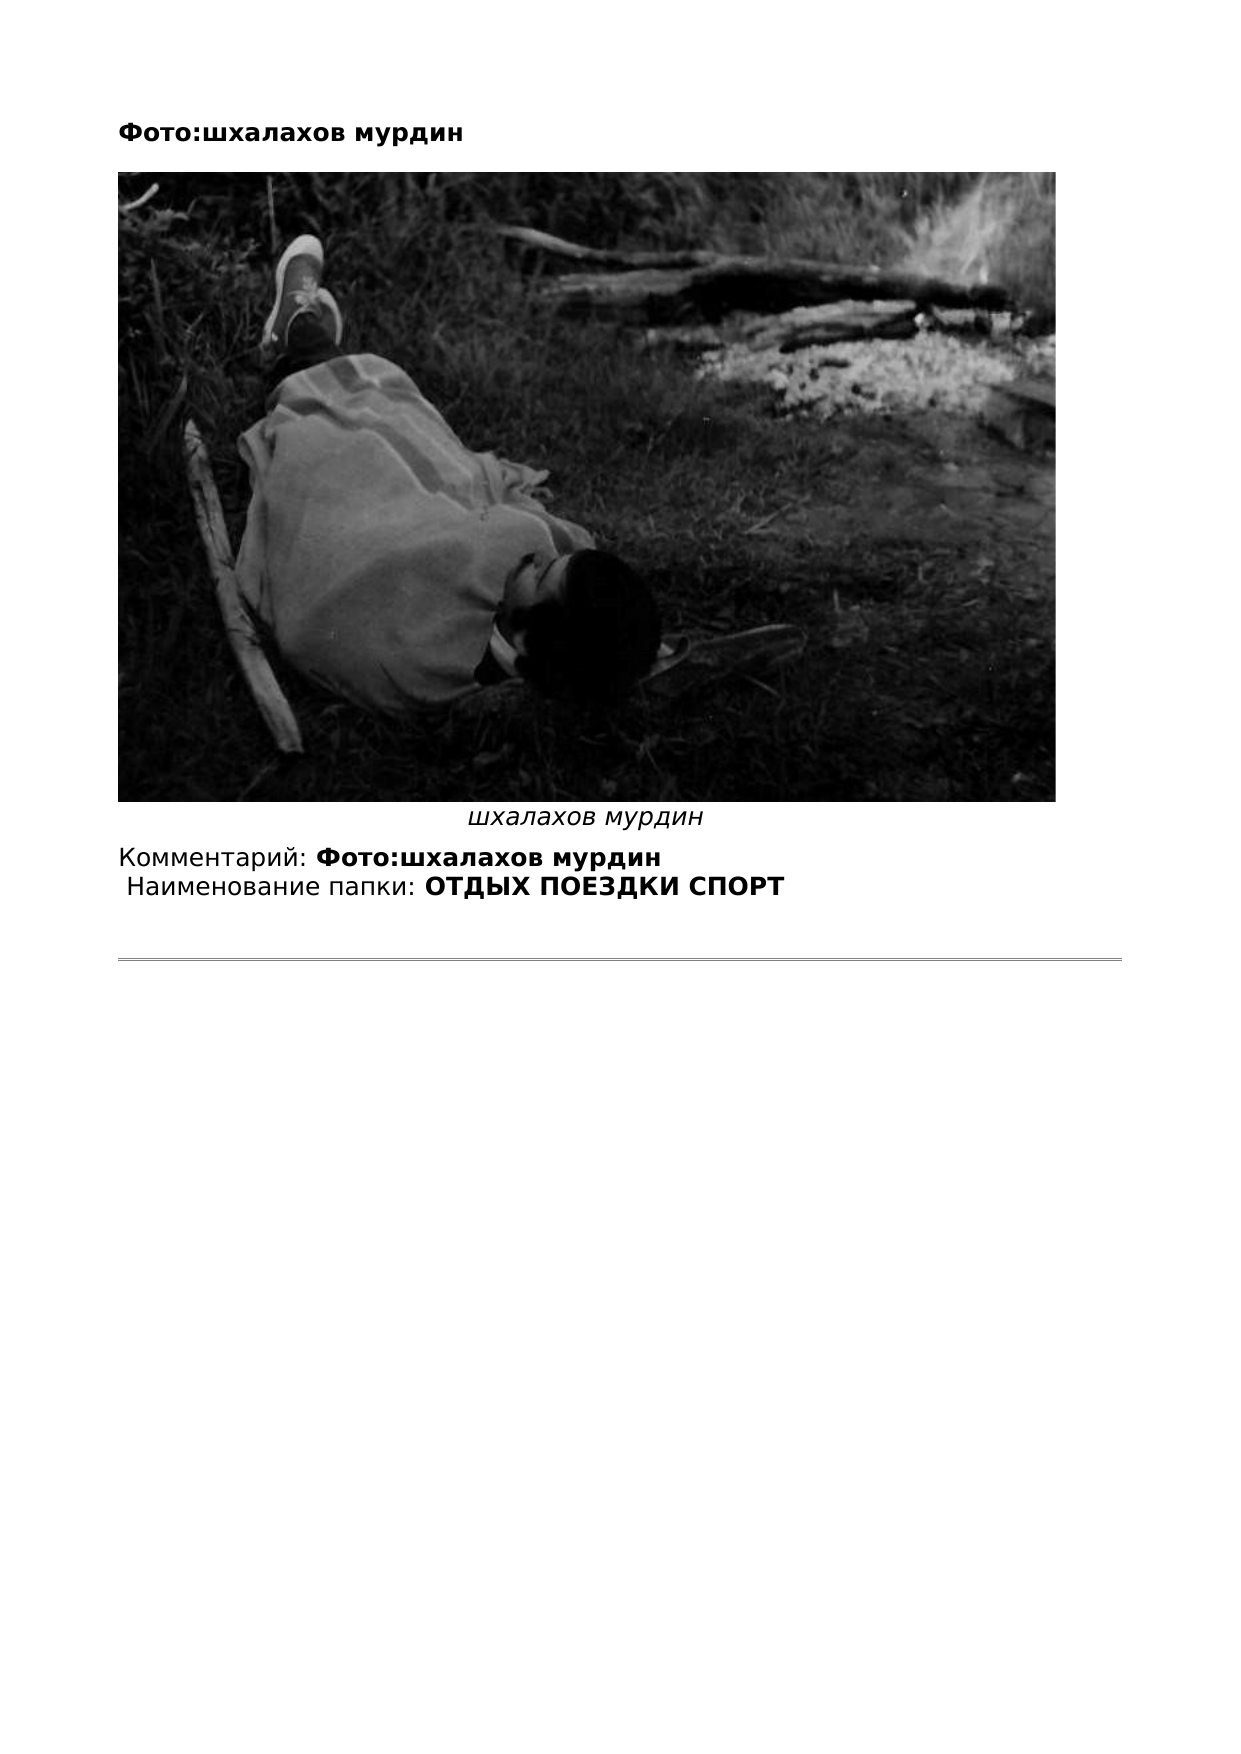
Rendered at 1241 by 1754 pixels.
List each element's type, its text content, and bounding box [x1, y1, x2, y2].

text шхалахов мурдин [118, 802, 1056, 831]
picture [118, 172, 1056, 802]
text Комментарий: Фото:шхалахов мурдин Наименование папки: ОТДЫХ ПОЕЗДКИ СПОРТ [118, 843, 1122, 931]
subtitle Фото:шхалахов мурдин [118, 118, 1122, 147]
